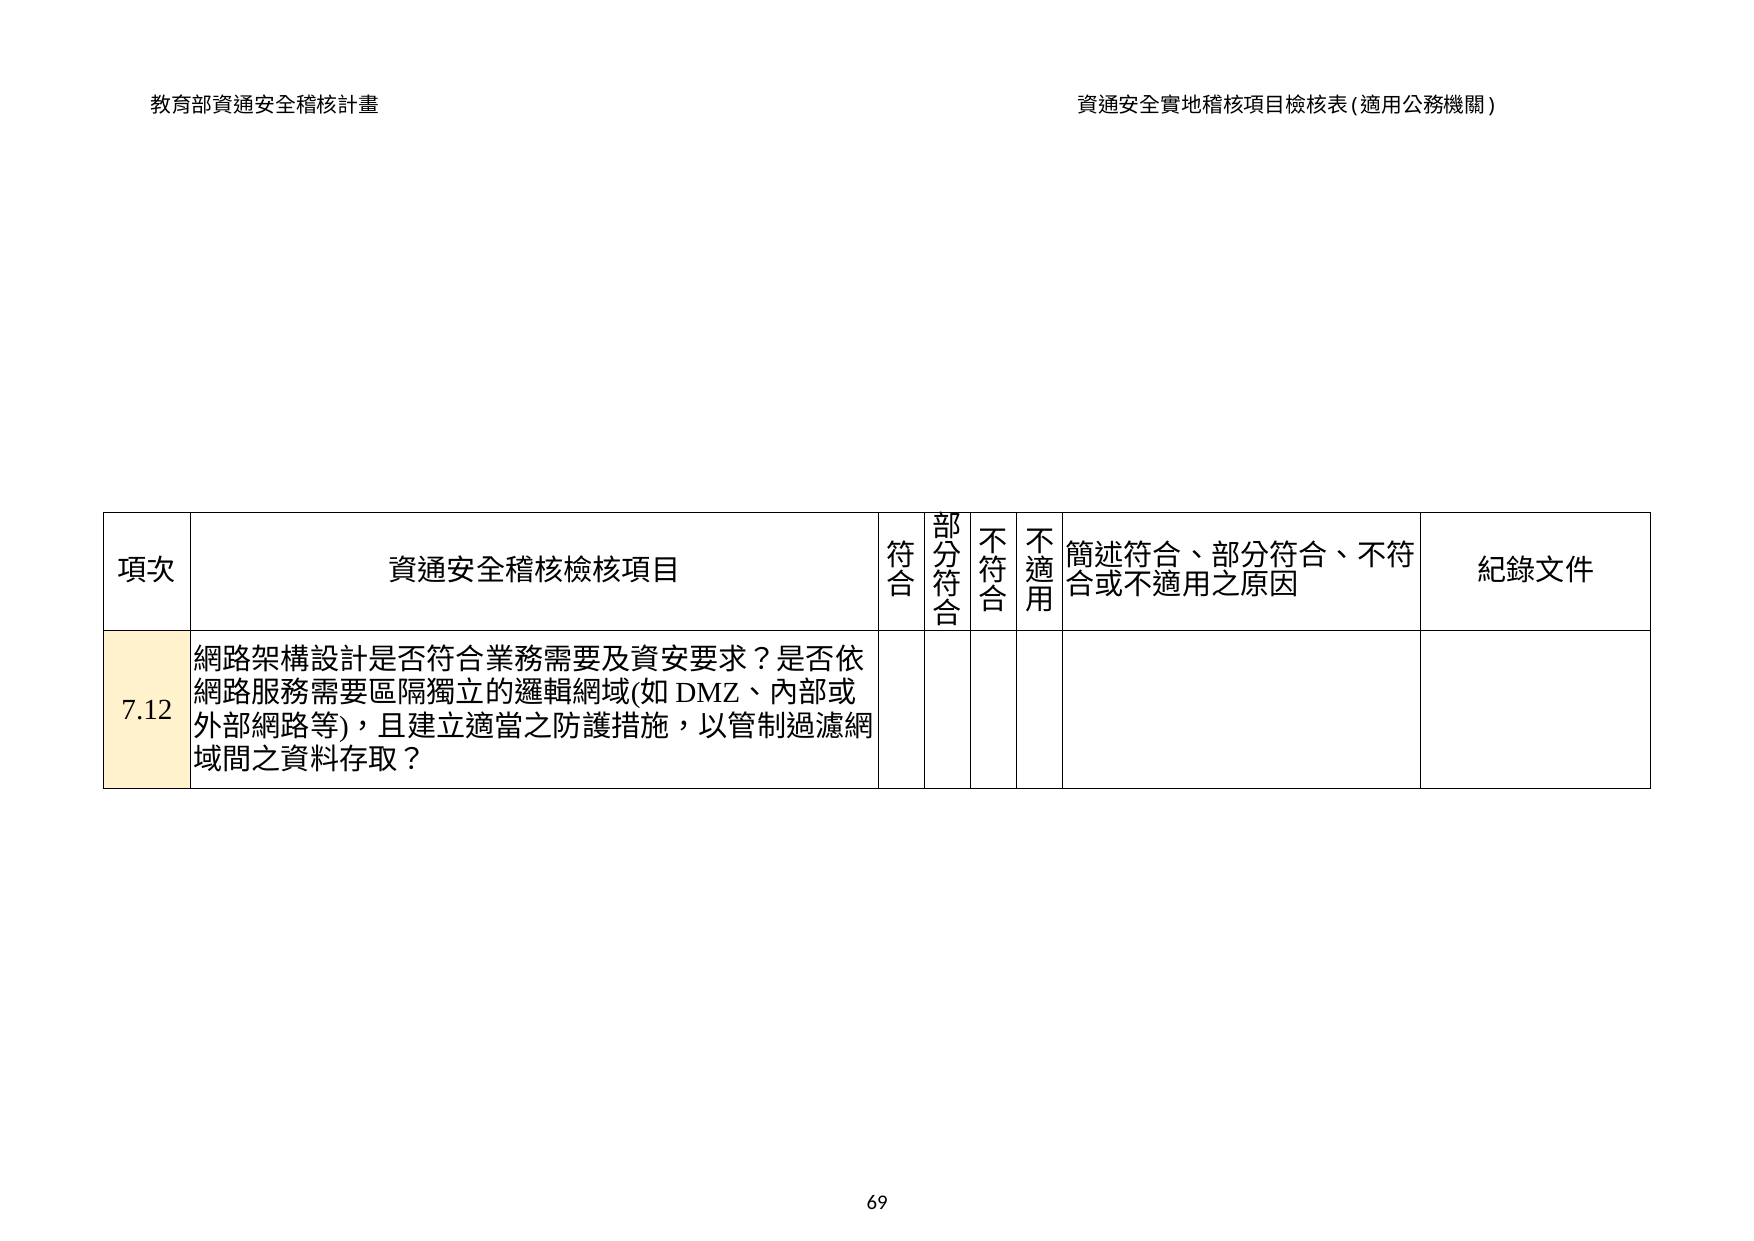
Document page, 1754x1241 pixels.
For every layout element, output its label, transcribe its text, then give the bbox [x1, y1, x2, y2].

table_header 不適用 [1017, 513, 1062, 630]
table_header 部分符合 [925, 513, 970, 630]
table_cell [971, 631, 1016, 788]
table_cell [1063, 631, 1420, 788]
table_header 紀錄文件 [1421, 513, 1650, 630]
table_header 資通安全稽核檢核項目 [191, 513, 878, 630]
table_header 項次 [104, 513, 190, 630]
table_cell 網路架構設計是否符合業務需要及資安要求？是否依網路服務需要區隔獨立的邏輯網域(如DMZ、內部或外部網路等)，且建立適當之防護措施，以管制過濾網域間之資料存取？ [191, 631, 878, 788]
table_cell 7.12 [104, 631, 190, 788]
table_header 不符合 [971, 513, 1016, 630]
table_cell [925, 631, 970, 788]
table_cell [1421, 631, 1650, 788]
table_header 符合 [879, 513, 924, 630]
table_cell [1017, 631, 1062, 788]
table_header 簡述符合、部分符合、不符合或不適用之原因 [1063, 513, 1420, 630]
table_cell [879, 631, 924, 788]
